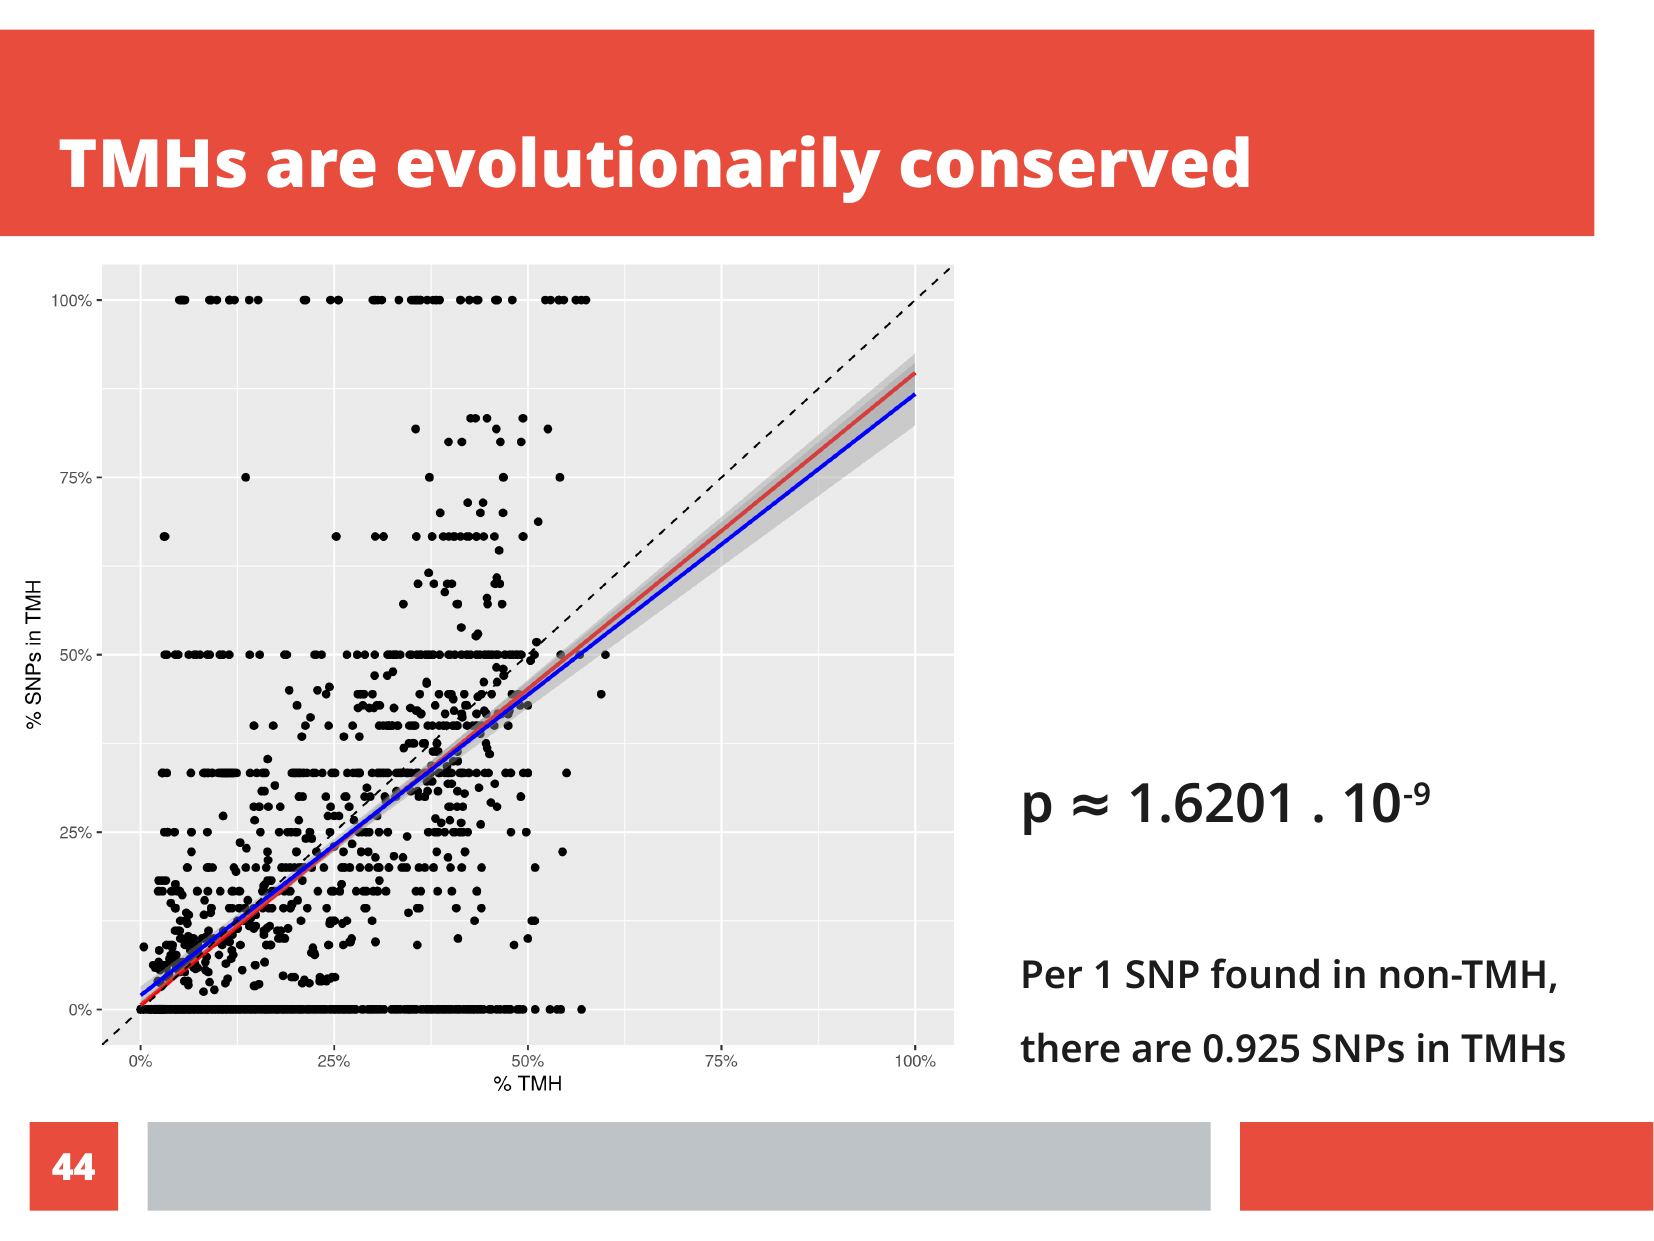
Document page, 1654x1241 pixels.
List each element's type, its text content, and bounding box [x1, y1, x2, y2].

list p ≈ 1.6201 . 10-9 Per 1 SNP found in non-TMH, there are 0.925 SNPs in TMHs [1020, 765, 1636, 1096]
picture [15, 255, 964, 1096]
title TMHs are evolutionarily conserved [59, 59, 1595, 207]
